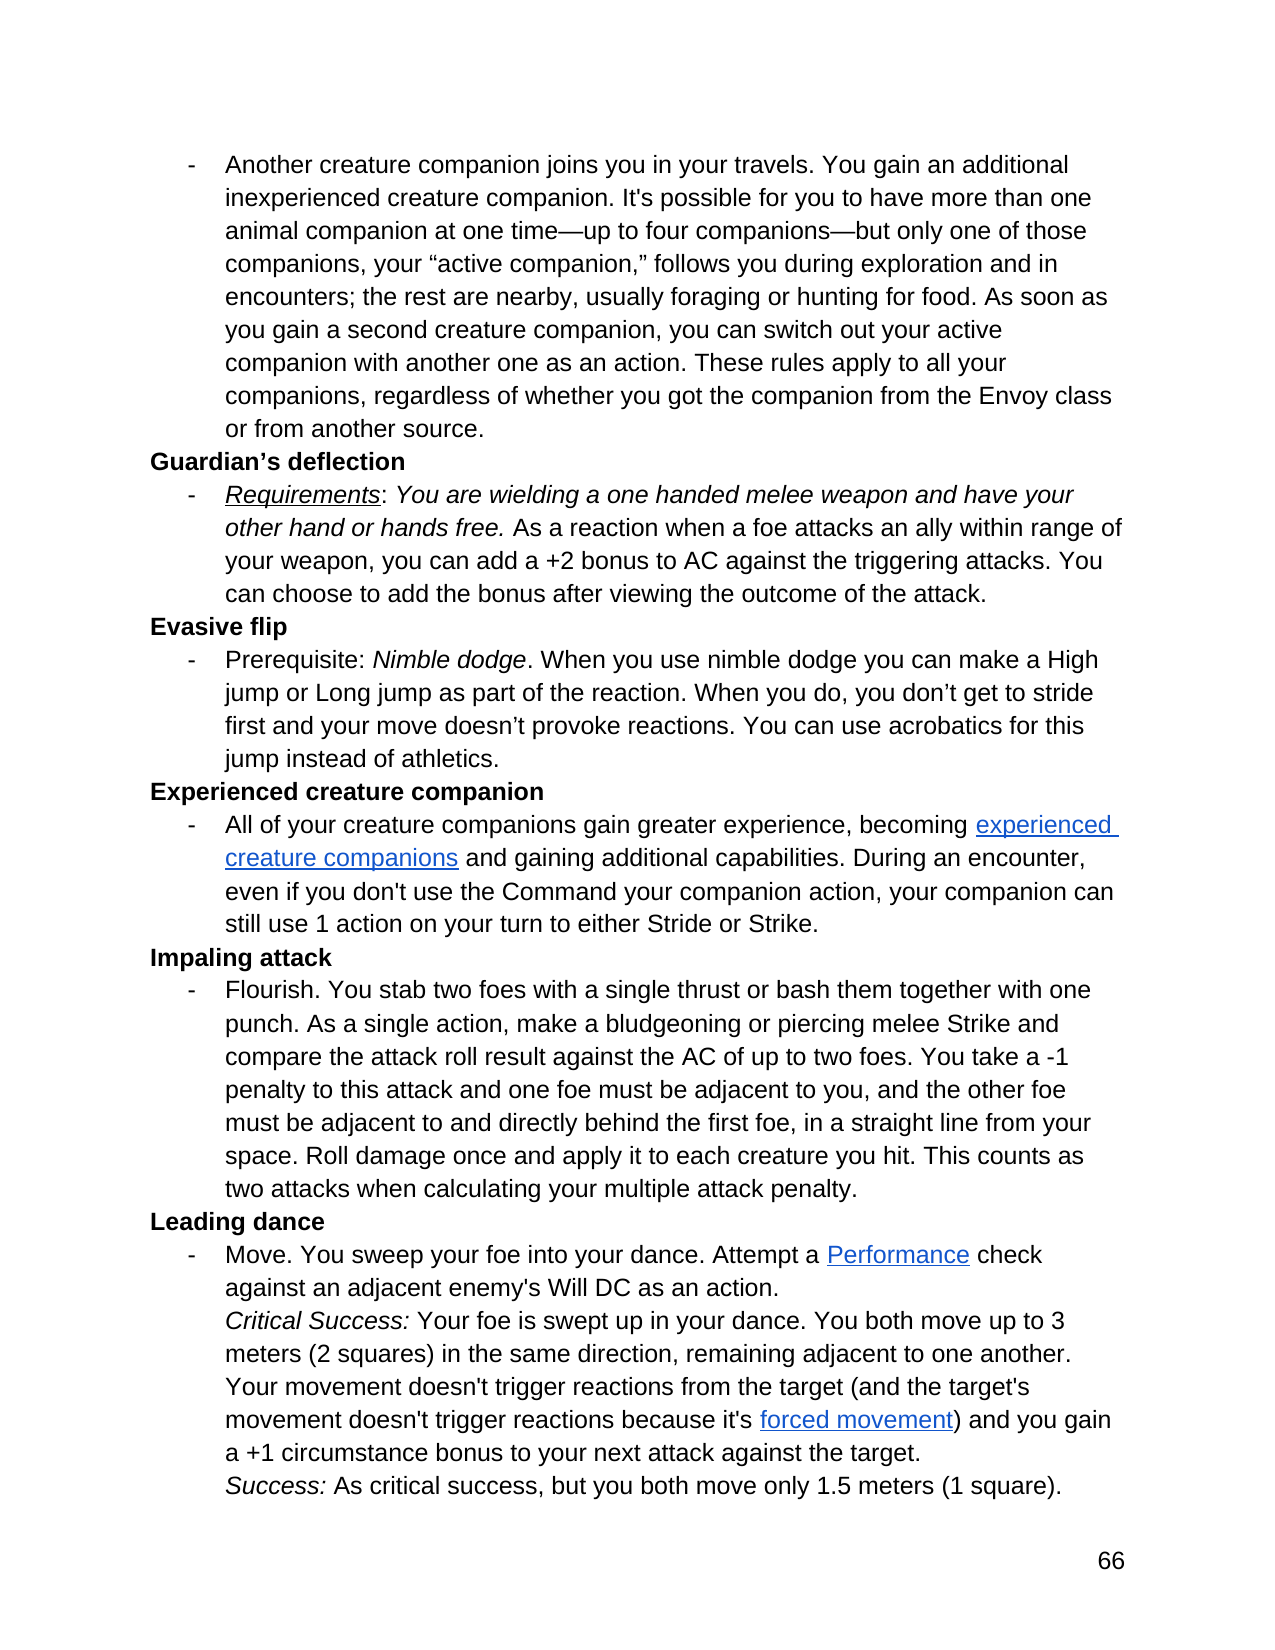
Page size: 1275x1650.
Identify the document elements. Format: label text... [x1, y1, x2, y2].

text Impaling attack [150, 942, 1125, 971]
list Move. You sweep your foe into your dance. Attempt a Performance check against an adjacent enemy's Will DC as an action. [187, 1240, 1125, 1301]
text Experienced creature companion [150, 777, 1125, 806]
text Evasive flip [150, 612, 1125, 641]
list Another creature companion joins you in your travels. You gain an additional inexperienced creature companion. It's possible for you to have more than one animal companion at one time—up to four companions—but only one of those companions, your “active companion,” follows you during exploration and in encounters; the rest are nearby, usually foraging or hunting for food. As soon as you gain a second creature companion, you can switch out your active companion with another one as an action. These rules apply to all your companions, regardless of whether you got the companion from the Envoy class or from another source. [187, 150, 1125, 443]
text Success: As critical success, but you both move only 1.5 meters (1 square). [225, 1471, 1125, 1499]
text Critical Success: Your foe is swept up in your dance. You both move up to 3 meters (2 squares) in the same direction, remaining adjacent to one another. Your movement doesn't trigger reactions from the target (and the target's movement doesn't trigger reactions because it's forced movement) and you gain a +1 circumstance bonus to your next attack against the target. [225, 1306, 1125, 1467]
list Flourish. You stab two foes with a single thrust or bash them together with one punch. As a single action, make a bludgeoning or piercing melee Strike and compare the attack roll result against the AC of up to two foes. You take a -1 penalty to this attack and one foe must be adjacent to you, and the other foe must be adjacent to and directly behind the first foe, in a straight line from your space. Roll damage once and apply it to each creature you hit. This counts as two attacks when calculating your multiple attack penalty. [187, 976, 1125, 1202]
text Guardian’s deflection [150, 447, 1125, 476]
text Leading dance [150, 1207, 1125, 1235]
list All of your creature companions gain greater experience, becoming experienced creature companions and gaining additional capabilities. During an encounter, even if you don't use the Command your companion action, your companion can still use 1 action on your turn to either Stride or Strike. [187, 810, 1125, 938]
list Requirements: You are wielding a one handed melee weapon and have your other hand or hands free. As a reaction when a foe attacks an ally within range of your weapon, you can add a +2 bonus to AC against the triggering attacks. You can choose to add the bonus after viewing the outcome of the attack. [187, 480, 1125, 608]
list Prerequisite: Nimble dodge. When you use nimble dodge you can make a High jump or Long jump as part of the reaction. When you do, you don’t get to stride first and your move doesn’t provoke reactions. You can use acrobatics for this jump instead of athletics. [187, 645, 1125, 773]
